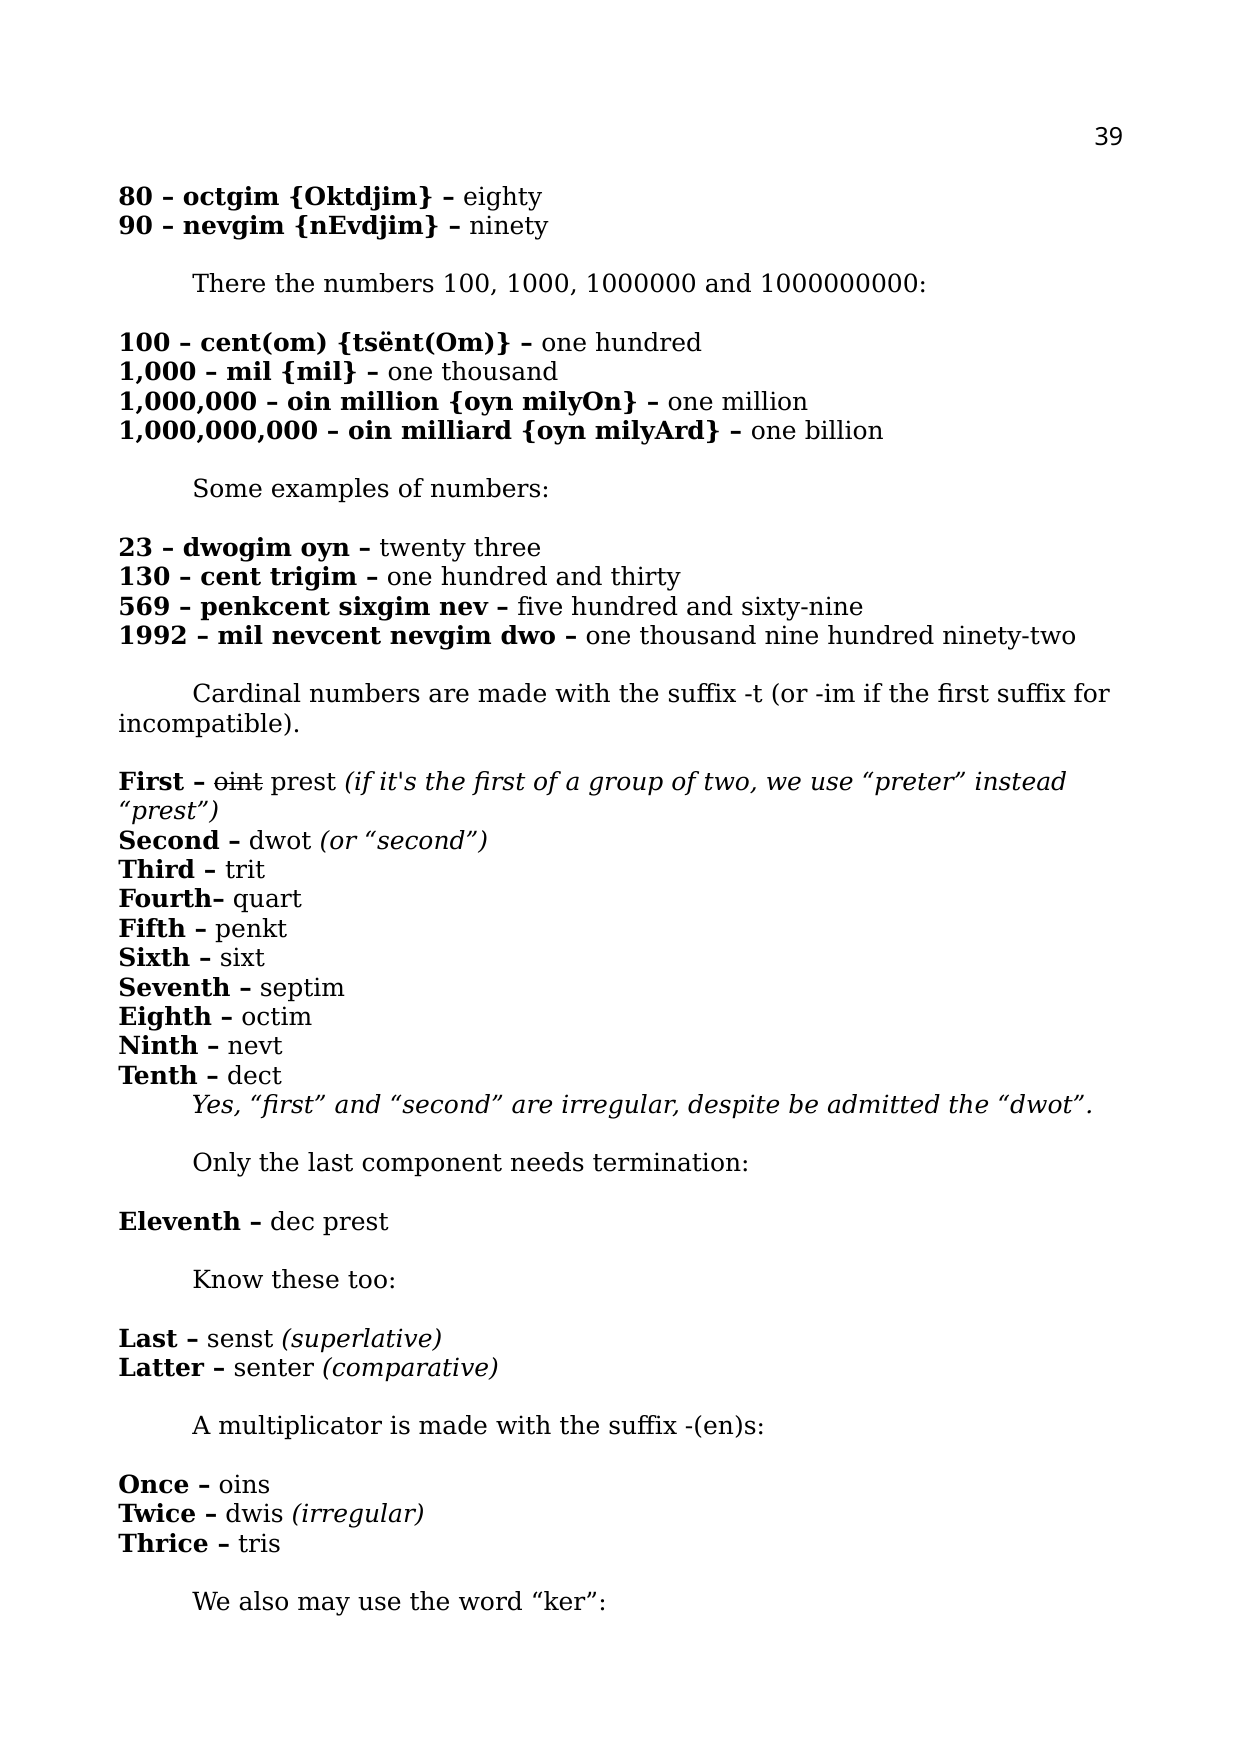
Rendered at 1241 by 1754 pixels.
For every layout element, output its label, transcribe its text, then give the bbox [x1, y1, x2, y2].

text Ninth – nevt [118, 1031, 1123, 1061]
text 100 – cent(om) {tsënt(Om)} – one hundred [118, 328, 1123, 357]
text Eleventh – dec prest [118, 1207, 1123, 1236]
text Eighth – octim [118, 1002, 1123, 1031]
text Latter – senter (comparative) [118, 1353, 1123, 1382]
text 1992 – mil nevcent nevgim dwo – one thousand nine hundred ninety-two [118, 621, 1123, 650]
text Twice – dwis (irregular) [118, 1499, 1123, 1528]
text Second – dwot (or “second”) [118, 826, 1123, 855]
text Know these too: [118, 1265, 1123, 1294]
text We also may use the word “ker”: [118, 1587, 1123, 1616]
text 23 – dwogim oyn – twenty three [118, 533, 1123, 562]
text Third – trit [118, 855, 1123, 884]
text 1,000,000,000 – oin milliard {oyn milyArd} – one billion [118, 416, 1123, 445]
text Fifth – penkt [118, 914, 1123, 943]
text 90 – nevgim {nEvdjim} – ninety [118, 211, 1123, 240]
text Only the last component needs termination: [118, 1148, 1123, 1177]
text 1,000 – mil {mil} – one thousand [118, 357, 1123, 387]
text 1,000,000 – oin million {oyn milyOn} – one million [118, 387, 1123, 416]
text 80 – octgim {Oktdjim} – eighty [118, 182, 1123, 211]
text Fourth– quart [118, 884, 1123, 914]
text Cardinal numbers are made with the suffix -t (or -im if the first suffix for incompatible). [118, 679, 1123, 738]
text Tenth – dect [118, 1061, 1123, 1090]
text There the numbers 100, 1000, 1000000 and 1000000000: [118, 269, 1123, 299]
text 569 – penkcent sixgim nev – five hundred and sixty-nine [118, 592, 1123, 621]
text First – oint prest (if it's the first of a group of two, we use “preter” instead “prest”) [118, 767, 1123, 826]
text Last – senst (superlative) [118, 1323, 1123, 1353]
text 130 – cent trigim – one hundred and thirty [118, 562, 1123, 592]
text Seventh – septim [118, 972, 1123, 1002]
text A multiplicator is made with the suffix -(en)s: [118, 1411, 1123, 1441]
text Sixth – sixt [118, 943, 1123, 972]
text Yes, “first” and “second” are irregular, despite be admitted the “dwot”. [192, 1090, 1123, 1119]
text Some examples of numbers: [118, 474, 1123, 504]
text Thrice – tris [118, 1528, 1123, 1558]
text Once – oins [118, 1470, 1123, 1499]
